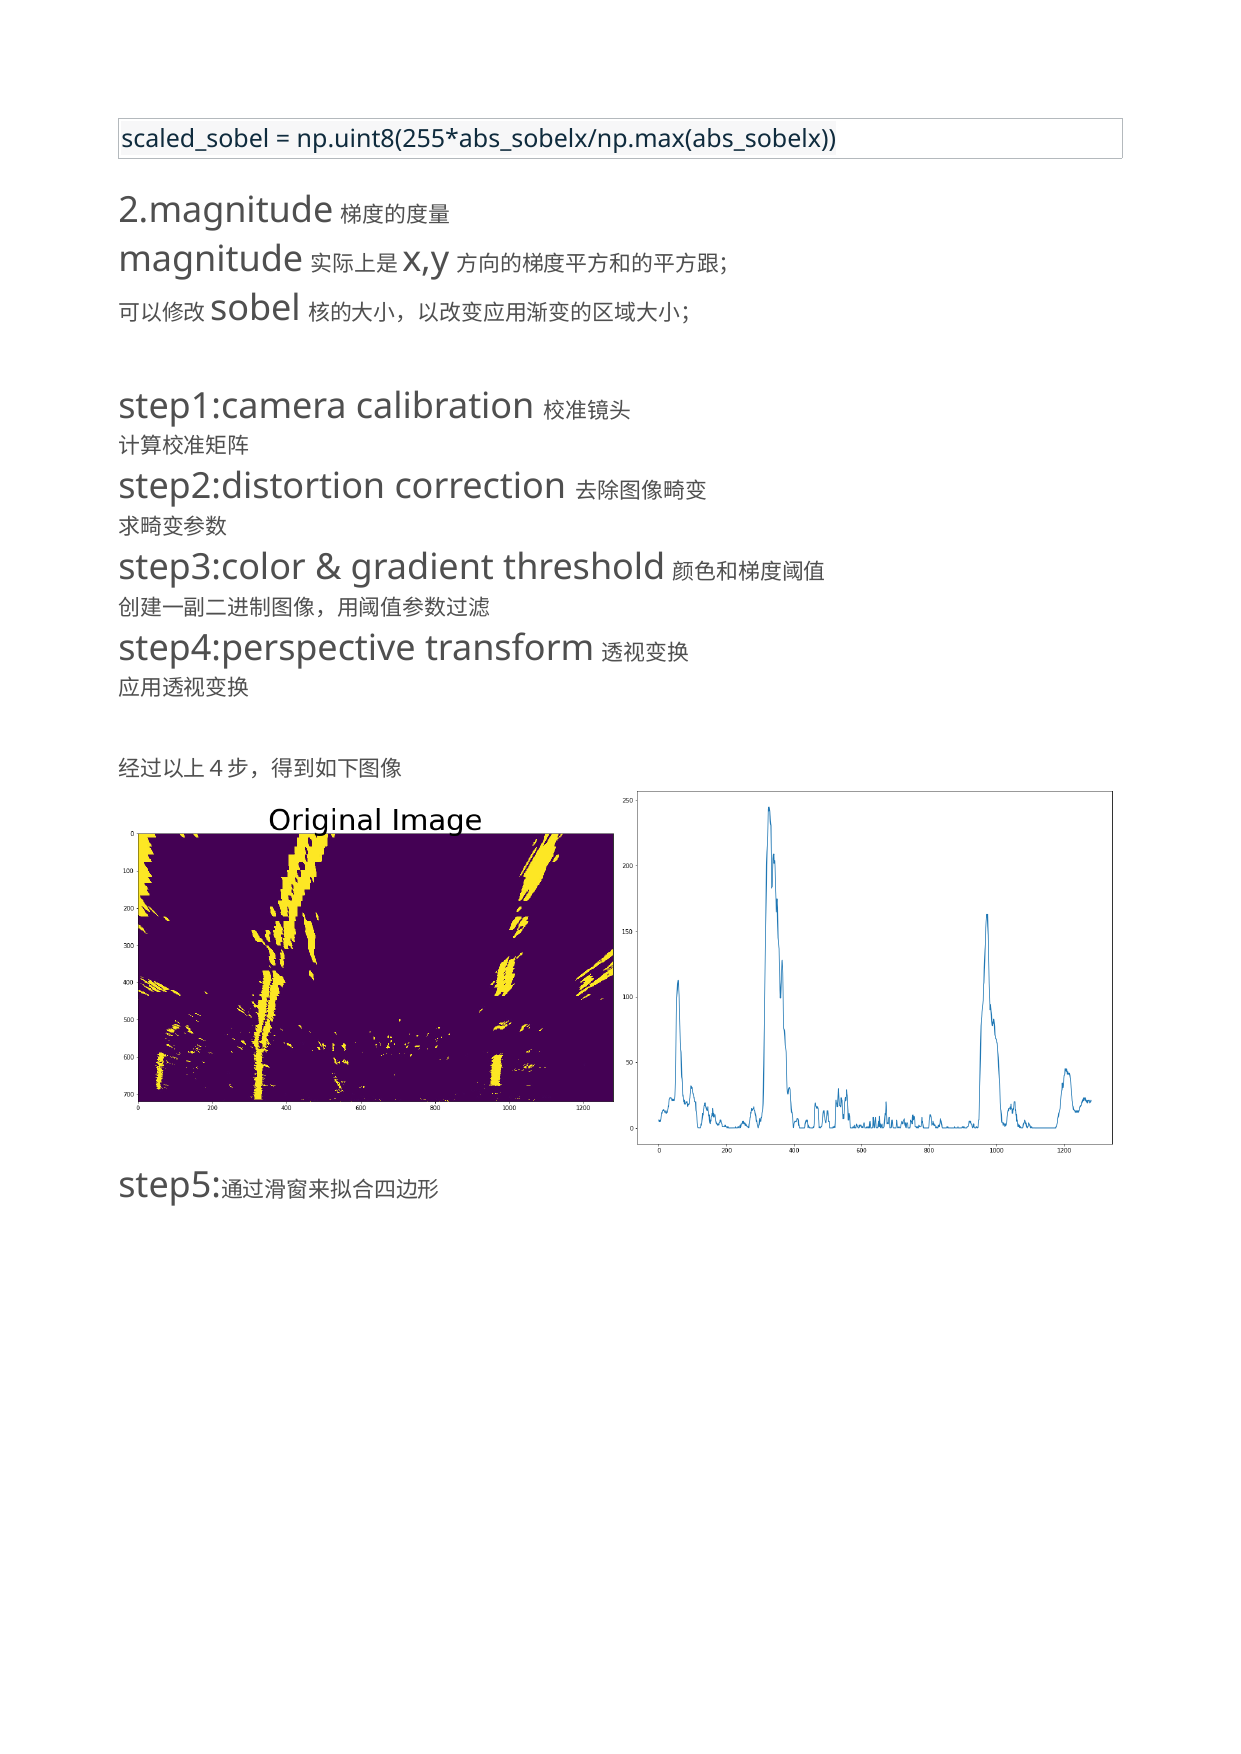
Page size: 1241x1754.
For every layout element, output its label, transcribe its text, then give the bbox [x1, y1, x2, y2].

text step1:camera calibration 校准镜头 [118, 379, 1122, 428]
text step4:perspective transform透视变换 [118, 621, 1122, 670]
text magnitude实际上是x,y方向的梯度平方和的平方跟； [118, 233, 1122, 282]
text step5:通过滑窗来拟合四边形 [118, 1160, 1122, 1208]
text 计算校准矩阵 [118, 428, 1122, 460]
text 经过以上４步，得到如下图像 [118, 751, 1122, 782]
text step2:distortion correction 去除图像畸变 [118, 460, 1122, 509]
text 应用透视变换 [118, 670, 1122, 702]
text scaled_sobel = np.uint8(255*abs_sobelx/np.max(abs_sobelx)) [119, 119, 1122, 158]
text 创建一副二进制图像，用阈值参数过滤 [118, 590, 1122, 621]
picture [118, 782, 1123, 1160]
text step3:color & gradient threshold颜色和梯度阈值 [118, 541, 1122, 590]
text 可以修改sobel核的大小，以改变应用渐变的区域大小； [118, 282, 1122, 331]
text 2.magnitude梯度的度量 [118, 184, 1122, 233]
text 求畸变参数 [118, 509, 1122, 541]
